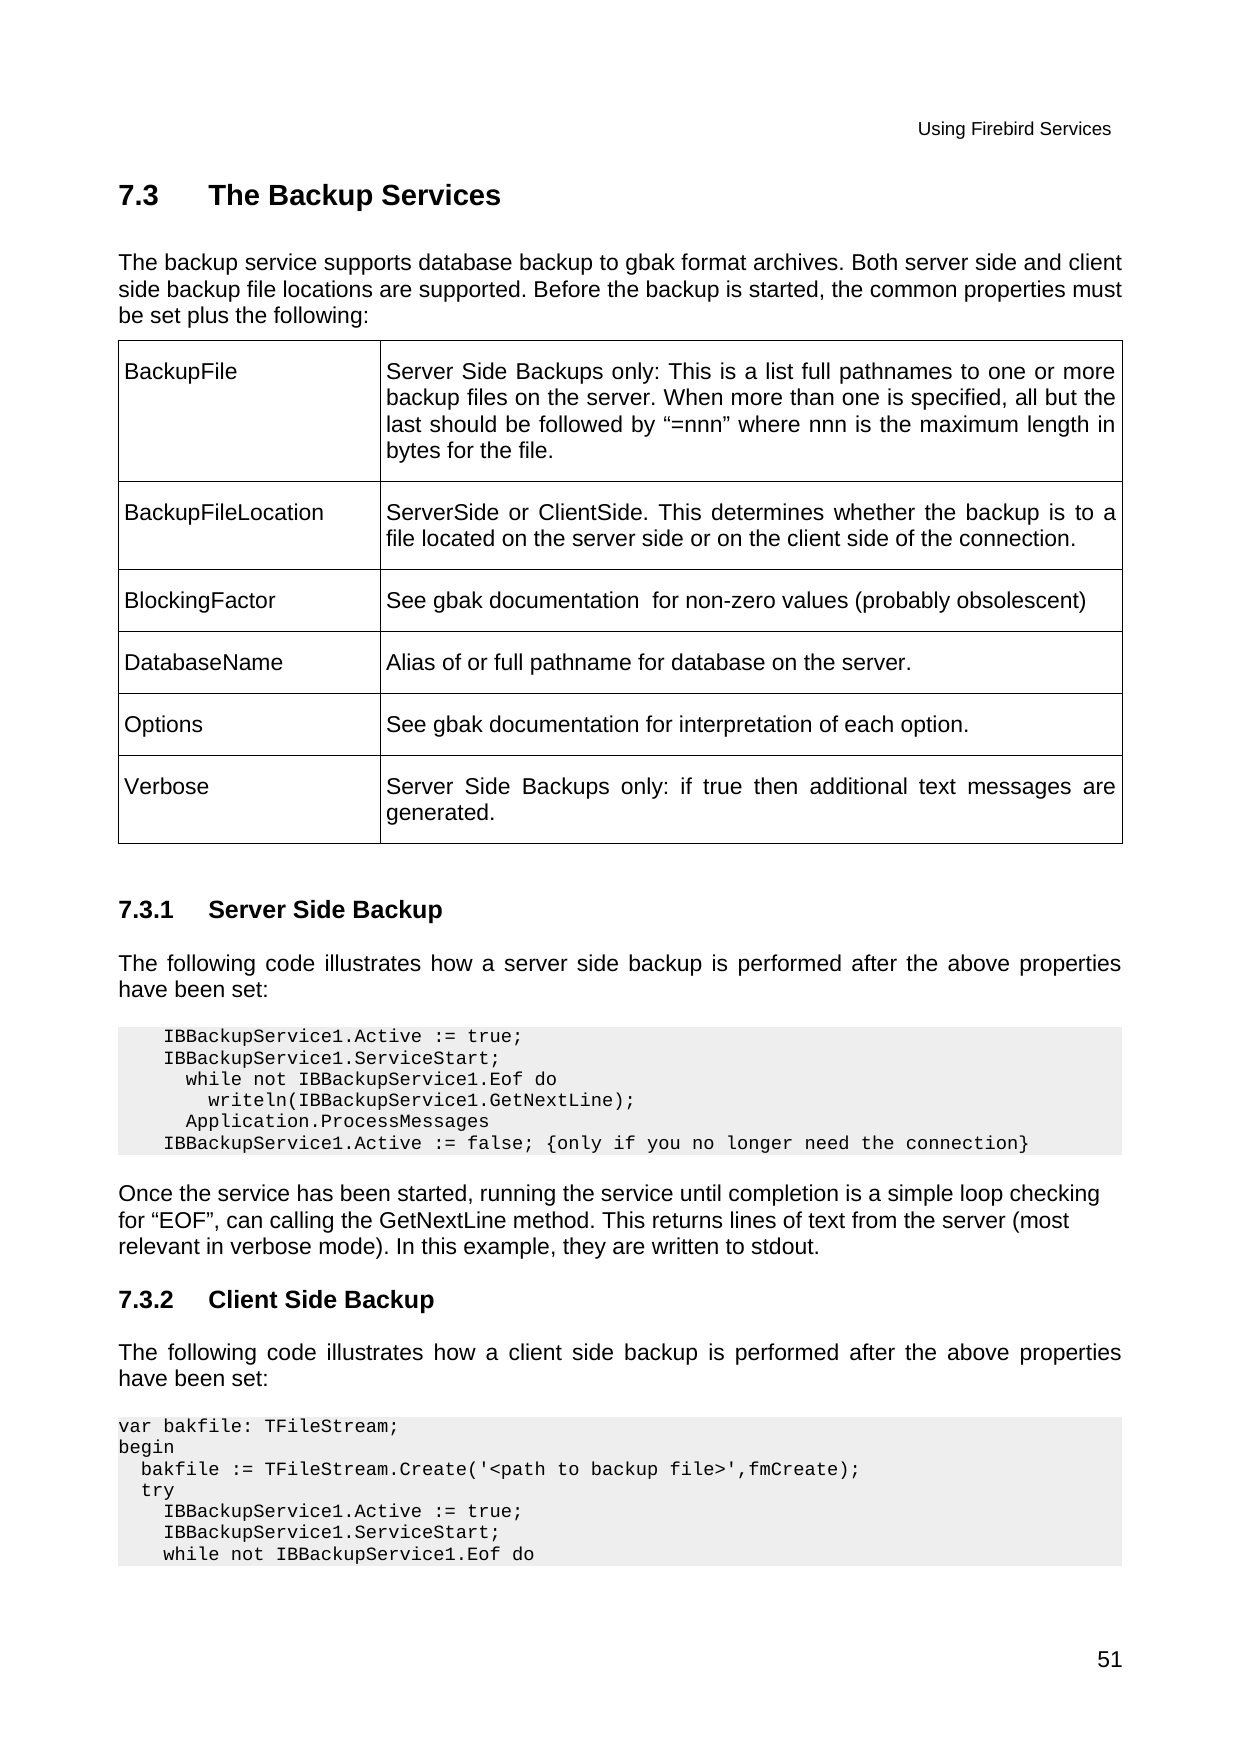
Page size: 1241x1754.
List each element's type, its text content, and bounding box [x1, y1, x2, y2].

table_cell BlockingFactor [119, 570, 380, 631]
table_cell See gbak documentation for interpretation of each option. [381, 694, 1122, 755]
text begin [118, 1438, 1122, 1459]
table_cell See gbak documentation for non-zero values (probably obsolescent) [381, 570, 1122, 631]
text IBBackupService1.Active := true; [118, 1502, 1122, 1523]
text try [118, 1481, 1122, 1502]
text IBBackupService1.ServiceStart; [118, 1048, 1122, 1070]
text IBBackupService1.Active := false; {only if you no longer need the connection} [118, 1133, 1122, 1155]
text bakfile := TFileStream.Create('<path to backup file>',fmCreate); [118, 1459, 1122, 1481]
table_cell DatabaseName [119, 632, 380, 693]
table_header Server Side Backups only: This is a list full pathnames to one or more backup files on the server. When more than one is specified, all but the last should be followed by “=nnn” where nnn is the maximum length in bytes for the file. [381, 341, 1122, 481]
text while not IBBackupService1.Eof do [118, 1544, 1122, 1566]
text The following code illustrates how a client side backup is performed after the above properties have been set: [118, 1339, 1122, 1392]
text The following code illustrates how a server side backup is performed after the above properties have been set: [118, 949, 1122, 1002]
table_cell BackupFileLocation [119, 482, 380, 569]
text IBBackupService1.ServiceStart; [118, 1523, 1122, 1544]
table_cell Alias of or full pathname for database on the server. [381, 632, 1122, 693]
table_cell Server Side Backups only: if true then additional text messages are generated. [381, 756, 1122, 843]
text The backup service supports database backup to gbak format archives. Both server side and client side backup file locations are supported. Before the backup is started, the common properties must be set plus the following: [118, 249, 1122, 328]
subtitle Server Side Backup [118, 895, 1122, 924]
text Once the service has been started, running the service until completion is a simple loop checking for “EOF”, can calling the GetNextLine method. This returns lines of text from the server (most relevant in verbose mode). In this example, they are written to stdout. [118, 1180, 1122, 1259]
text IBBackupService1.Active := true; [118, 1027, 1122, 1048]
subtitle The Backup Services [118, 178, 1122, 212]
text writeln(IBBackupService1.GetNextLine); [118, 1091, 1122, 1112]
text var bakfile: TFileStream; [118, 1417, 1122, 1438]
subtitle Client Side Backup [118, 1285, 1122, 1313]
table_cell Options [119, 694, 380, 755]
text while not IBBackupService1.Eof do [118, 1070, 1122, 1091]
table_header BackupFile [119, 341, 380, 481]
table_cell Verbose [119, 756, 380, 843]
table_cell ServerSide or ClientSide. This determines whether the backup is to a file located on the server side or on the client side of the connection. [381, 482, 1122, 569]
text Application.ProcessMessages [118, 1112, 1122, 1133]
